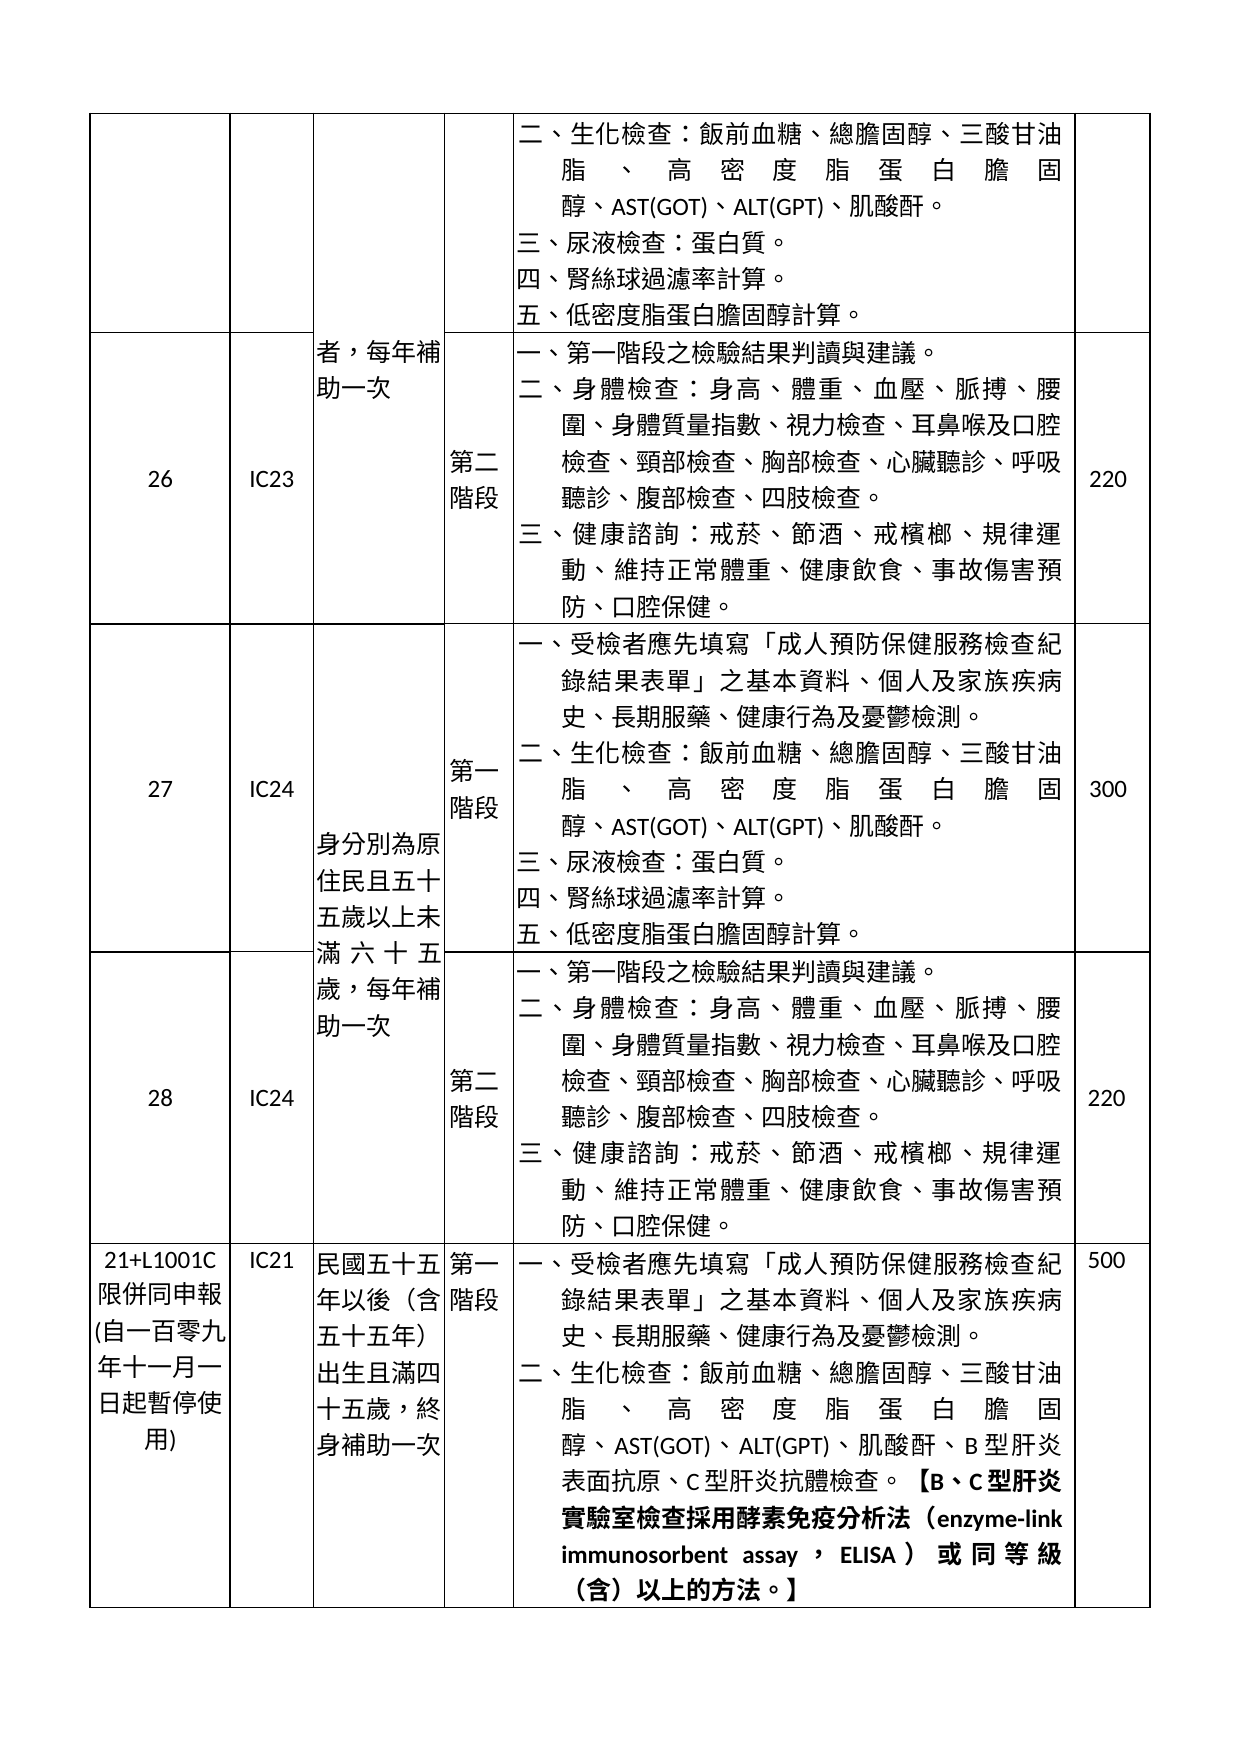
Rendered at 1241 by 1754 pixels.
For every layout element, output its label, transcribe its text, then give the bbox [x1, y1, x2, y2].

table_cell 身分別為原住民且五十五歲以上未滿六十五歲，每年補助一次 [314, 625, 444, 1243]
table_cell 28 [91, 953, 229, 1243]
table_cell 第一階段 [445, 624, 513, 951]
table_cell 300 [1076, 624, 1149, 951]
table_cell 500 [1076, 1244, 1149, 1607]
table_cell 21+L1001C 限併同申報 (自一百零九年十一月一日起暫停使用) [91, 1244, 229, 1607]
table_cell 27 [91, 625, 229, 951]
table_cell [91, 114, 229, 332]
table_cell 一、受檢者應先填寫「成人預防保健服務檢查紀錄結果表單」之基本資料、個人及家族疾病史、長期服藥、健康行為及憂鬱檢測。 二、生化檢查：飯前血糖、總膽固醇、三酸甘油脂、高密度脂蛋白膽固醇、AST(GOT)、ALT(GPT)、肌酸酐。 三、尿液檢查：蛋白質。 四、腎絲球過濾率計算。 五、低密度脂蛋白膽固醇計算。 [514, 624, 1074, 951]
table_cell 第二階段 [445, 333, 513, 623]
table_cell 第一階段 [445, 1244, 513, 1607]
table_cell 一、第一階段之檢驗結果判讀與建議。 二、身體檢查：身高、體重、血壓、脈搏、腰圍、身體質量指數、視力檢查、耳鼻喉及口腔檢查、頸部檢查、胸部檢查、心臟聽診、呼吸聽診、腹部檢查、四肢檢查。 三、健康諮詢：戒菸、節酒、戒檳榔、規律運動、維持正常體重、健康飲食、事故傷害預防、口腔保健。 [514, 953, 1074, 1243]
table_cell 民國五十五年以後（含五十五年）出生且滿四十五歲，終身補助一次 [314, 1244, 444, 1607]
table_cell 26 [91, 333, 229, 623]
table_cell IC21 [231, 1244, 313, 1607]
table_cell IC23 [231, 333, 313, 623]
table_cell 220 [1076, 333, 1149, 623]
table_cell IC24 [231, 625, 313, 951]
table_cell 者，每年補助一次 [314, 114, 444, 623]
table_cell [231, 114, 313, 332]
table_cell IC24 [231, 952, 313, 1243]
table_cell 一、受檢者應先填寫「成人預防保健服務檢查紀錄結果表單」之基本資料、個人及家族疾病史、長期服藥、健康行為及憂鬱檢測。 二、生化檢查：飯前血糖、總膽固醇、三酸甘油脂、高密度脂蛋白膽固醇、AST(GOT)、ALT(GPT)、肌酸酐、B型肝炎表面抗原、C型肝炎抗體檢查。【B、C型肝炎實驗室檢查採用酵素免疫分析法（enzyme-link immunosorbent assay，ELISA）或同等級（含）以上的方法。】 [514, 1244, 1074, 1607]
table_cell [1076, 114, 1149, 332]
table_cell 第二階段 [445, 953, 513, 1243]
table_cell 220 [1076, 953, 1149, 1243]
table_cell 二、生化檢查：飯前血糖、總膽固醇、三酸甘油脂、高密度脂蛋白膽固醇、AST(GOT)、ALT(GPT)、肌酸酐。 三、尿液檢查：蛋白質。 四、腎絲球過濾率計算。 五、低密度脂蛋白膽固醇計算。 [514, 114, 1074, 332]
table_cell [445, 114, 513, 332]
table_cell 一、第一階段之檢驗結果判讀與建議。 二、身體檢查：身高、體重、血壓、脈搏、腰圍、身體質量指數、視力檢查、耳鼻喉及口腔檢查、頸部檢查、胸部檢查、心臟聽診、呼吸聽診、腹部檢查、四肢檢查。 三、健康諮詢：戒菸、節酒、戒檳榔、規律運動、維持正常體重、健康飲食、事故傷害預防、口腔保健。 [514, 333, 1074, 623]
